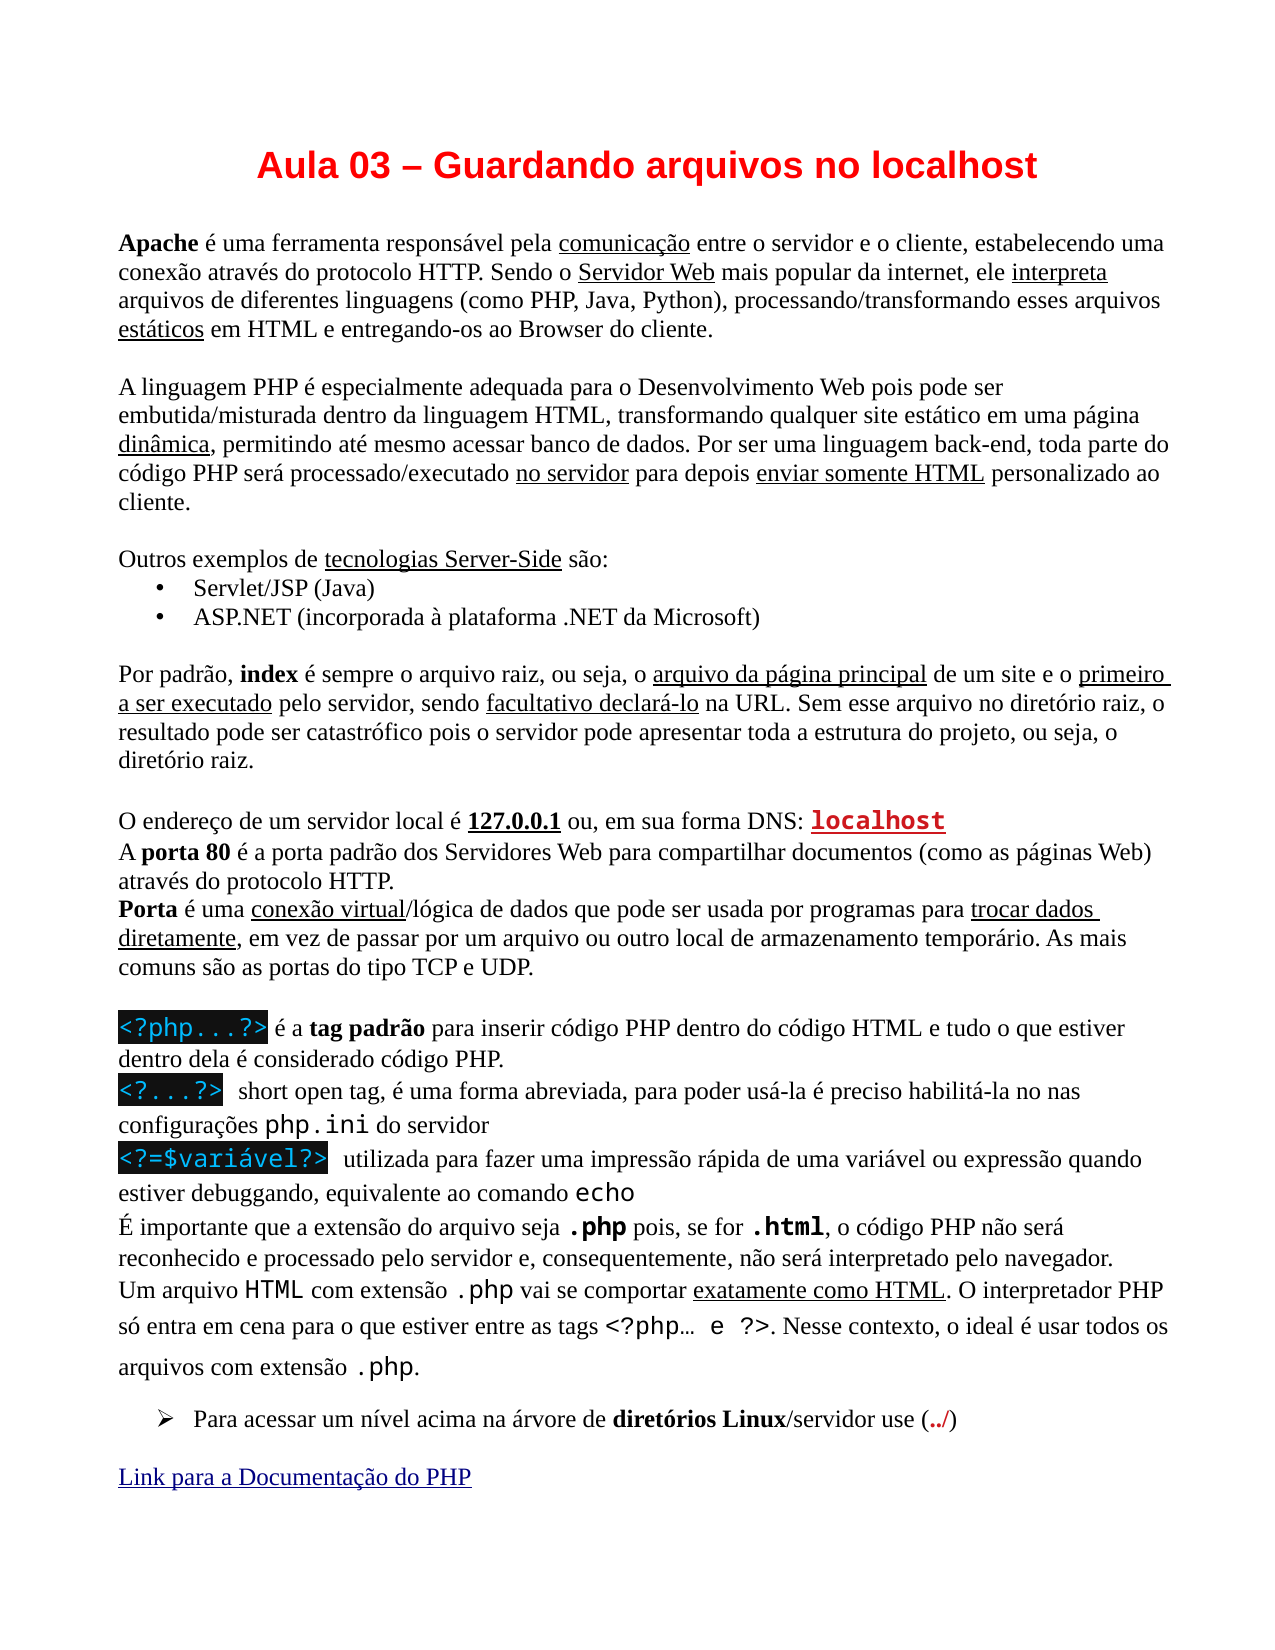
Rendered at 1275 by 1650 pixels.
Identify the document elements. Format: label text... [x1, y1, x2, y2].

text Por padrão, index é sempre o arquivo raiz, ou seja, o arquivo da página principal de um site e o primeiro a ser executado pelo servidor, sendo facultativo declará-lo na URL. Sem esse arquivo no diretório raiz, o resultado pode ser catastrófico pois o servidor pode apresentar toda a estrutura do projeto, ou seja, o diretório raiz. [118, 659, 1175, 774]
text <?=$variável?> utilizada para fazer uma impressão rápida de uma variável ou expressão quando estiver debuggando, equivalente ao comando echo [118, 1141, 1175, 1209]
text É importante que a extensão do arquivo seja .php pois, se for .html, o código PHP não será reconhecido e processado pelo servidor e, consequentemente, não será interpretado pelo navegador. [118, 1209, 1175, 1271]
text Outros exemplos de tecnologias Server-Side são: [118, 544, 1175, 573]
subtitle Aula 03 – Guardando arquivos no localhost [118, 143, 1175, 187]
text Apache é uma ferramenta responsável pela comunicação entre o servidor e o cliente, estabelecendo uma conexão através do protocolo HTTP. Sendo o Servidor Web mais popular da internet, ele interpreta arquivos de diferentes linguagens (como PHP, Java, Python), processando/transformando esses arquivos estáticos em HTML e entregando-os ao Browser do cliente. [118, 228, 1175, 343]
list ASP.NET (incorporada à plataforma .NET da Microsoft) [156, 602, 1175, 631]
text <?php...?> é a tag padrão para inserir código PHP dentro do código HTML e tudo o que estiver dentro dela é considerado código PHP. [118, 1009, 1175, 1072]
text Porta é uma conexão virtual/lógica de dados que pode ser usada por programas para trocar dados diretamente, em vez de passar por um arquivo ou outro local de armazenamento temporário. As mais comuns são as portas do tipo TCP e UDP. [118, 894, 1175, 981]
text Um arquivo HTML com extensão .php vai se comportar exatamente como HTML. O interpretador PHP só entra em cena para o que estiver entre as tags <?php… e ?>. Nesse contexto, o ideal é usar todos os arquivos com extensão .php. [118, 1271, 1175, 1383]
list Servlet/JSP (Java) [156, 573, 1175, 602]
list Para acessar um nível acima na árvore de diretórios Linux/servidor use (../) [156, 1404, 1175, 1433]
text A linguagem PHP é especialmente adequada para o Desenvolvimento Web pois pode ser embutida/misturada dentro da linguagem HTML, transformando qualquer site estático em uma página dinâmica, permitindo até mesmo acessar banco de dados. Por ser uma linguagem back-end, toda parte do código PHP será processado/executado no servidor para depois enviar somente HTML personalizado ao cliente. [118, 372, 1175, 516]
text Link para a Documentação do PHP [118, 1462, 1175, 1491]
text O endereço de um servidor local é 127.0.0.1 ou, em sua forma DNS: localhost [118, 803, 1175, 837]
text A porta 80 é a porta padrão dos Servidores Web para compartilhar documentos (como as páginas Web) através do protocolo HTTP. [118, 837, 1175, 894]
text <?...?> short open tag, é uma forma abreviada, para poder usá-la é preciso habilitá-la no nas configurações php.ini do servidor [118, 1072, 1175, 1141]
